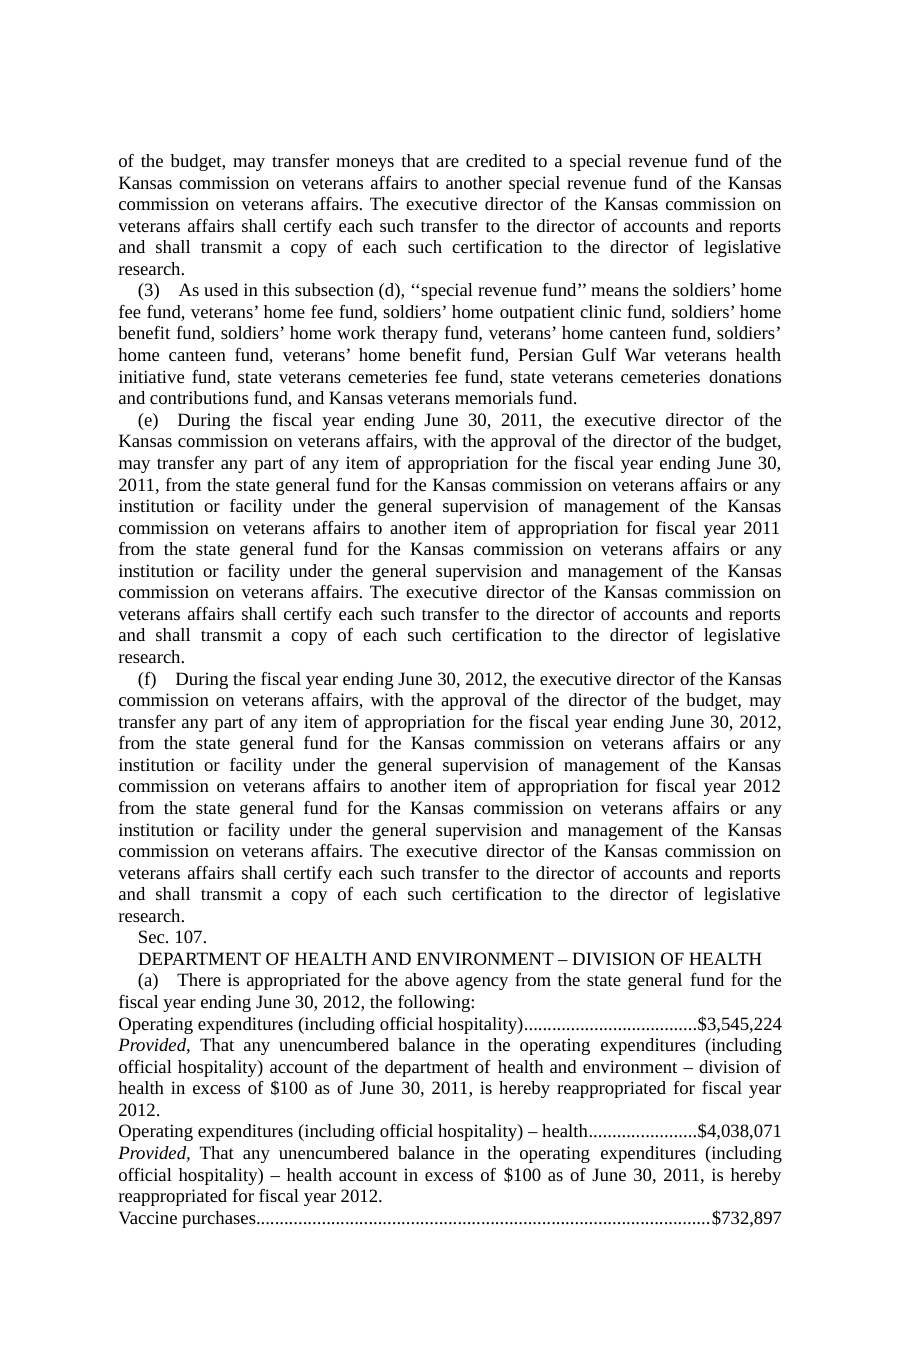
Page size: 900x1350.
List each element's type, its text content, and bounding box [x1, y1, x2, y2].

text Provided, That any unencumbered balance in the operating expenditures (including official hospitality) account of the department of health and environment – division of health in excess of $100 as of June 30, 2011, is hereby reappropriated for fiscal year 2012. [118, 1034, 782, 1120]
text (a) There is appropriated for the above agency from the state general fund for the fiscal year ending June 30, 2012, the following: [118, 969, 782, 1012]
text (3) As used in this subsection (d), ‘‘special revenue fund’’ means the soldiers’ home fee fund, veterans’ home fee fund, soldiers’ home outpatient clinic fund, soldiers’ home benefit fund, soldiers’ home work therapy fund, veterans’ home canteen fund, soldiers’ home canteen fund, veterans’ home benefit fund, Persian Gulf War veterans health initiative fund, state veterans cemeteries fee fund, state veterans cemeteries donations and contributions fund, and Kansas veterans memorials fund. [118, 279, 782, 409]
text Sec. 107. [118, 926, 782, 948]
text (f) During the fiscal year ending June 30, 2012, the executive director of the Kansas commission on veterans affairs, with the approval of the director of the budget, may transfer any part of any item of appropriation for the fiscal year ending June 30, 2012, from the state general fund for the Kansas commission on veterans affairs or any institution or facility under the general supervision of management of the Kansas commission on veterans affairs to another item of appropriation for fiscal year 2012 from the state general fund for the Kansas commission on veterans affairs or any institution or facility under the general supervision and management of the Kansas commission on veterans affairs. The executive director of the Kansas commission on veterans affairs shall certify each such transfer to the director of accounts and reports and shall transmit a copy of each such certification to the director of legislative research. [118, 667, 782, 926]
text Provided, That any unencumbered balance in the operating expenditures (including official hospitality) – health account in excess of $100 as of June 30, 2011, is hereby reappropriated for fiscal year 2012. [118, 1142, 782, 1207]
text (e) During the fiscal year ending June 30, 2011, the executive director of the Kansas commission on veterans affairs, with the approval of the director of the budget, may transfer any part of any item of appropriation for the fiscal year ending June 30, 2011, from the state general fund for the Kansas commission on veterans affairs or any institution or facility under the general supervision of management of the Kansas commission on veterans affairs to another item of appropriation for fiscal year 2011 from the state general fund for the Kansas commission on veterans affairs or any institution or facility under the general supervision and management of the Kansas commission on veterans affairs. The executive director of the Kansas commission on veterans affairs shall certify each such transfer to the director of accounts and reports and shall transmit a copy of each such certification to the director of legislative research. [118, 409, 782, 667]
text Operating expenditures (including official hospitality) $3,545,224 [118, 1012, 782, 1034]
text Operating expenditures (including official hospitality) – health $4,038,071 [118, 1120, 782, 1142]
text of the budget, may transfer moneys that are credited to a special revenue fund of the Kansas commission on veterans affairs to another special revenue fund of the Kansas commission on veterans affairs. The executive director of the Kansas commission on veterans affairs shall certify each such transfer to the director of accounts and reports and shall transmit a copy of each such certification to the director of legislative research. [118, 150, 782, 279]
text Vaccine purchases $732,897 [118, 1207, 782, 1228]
text DEPARTMENT OF HEALTH AND ENVIRONMENT – DIVISION OF HEALTH [118, 948, 782, 969]
